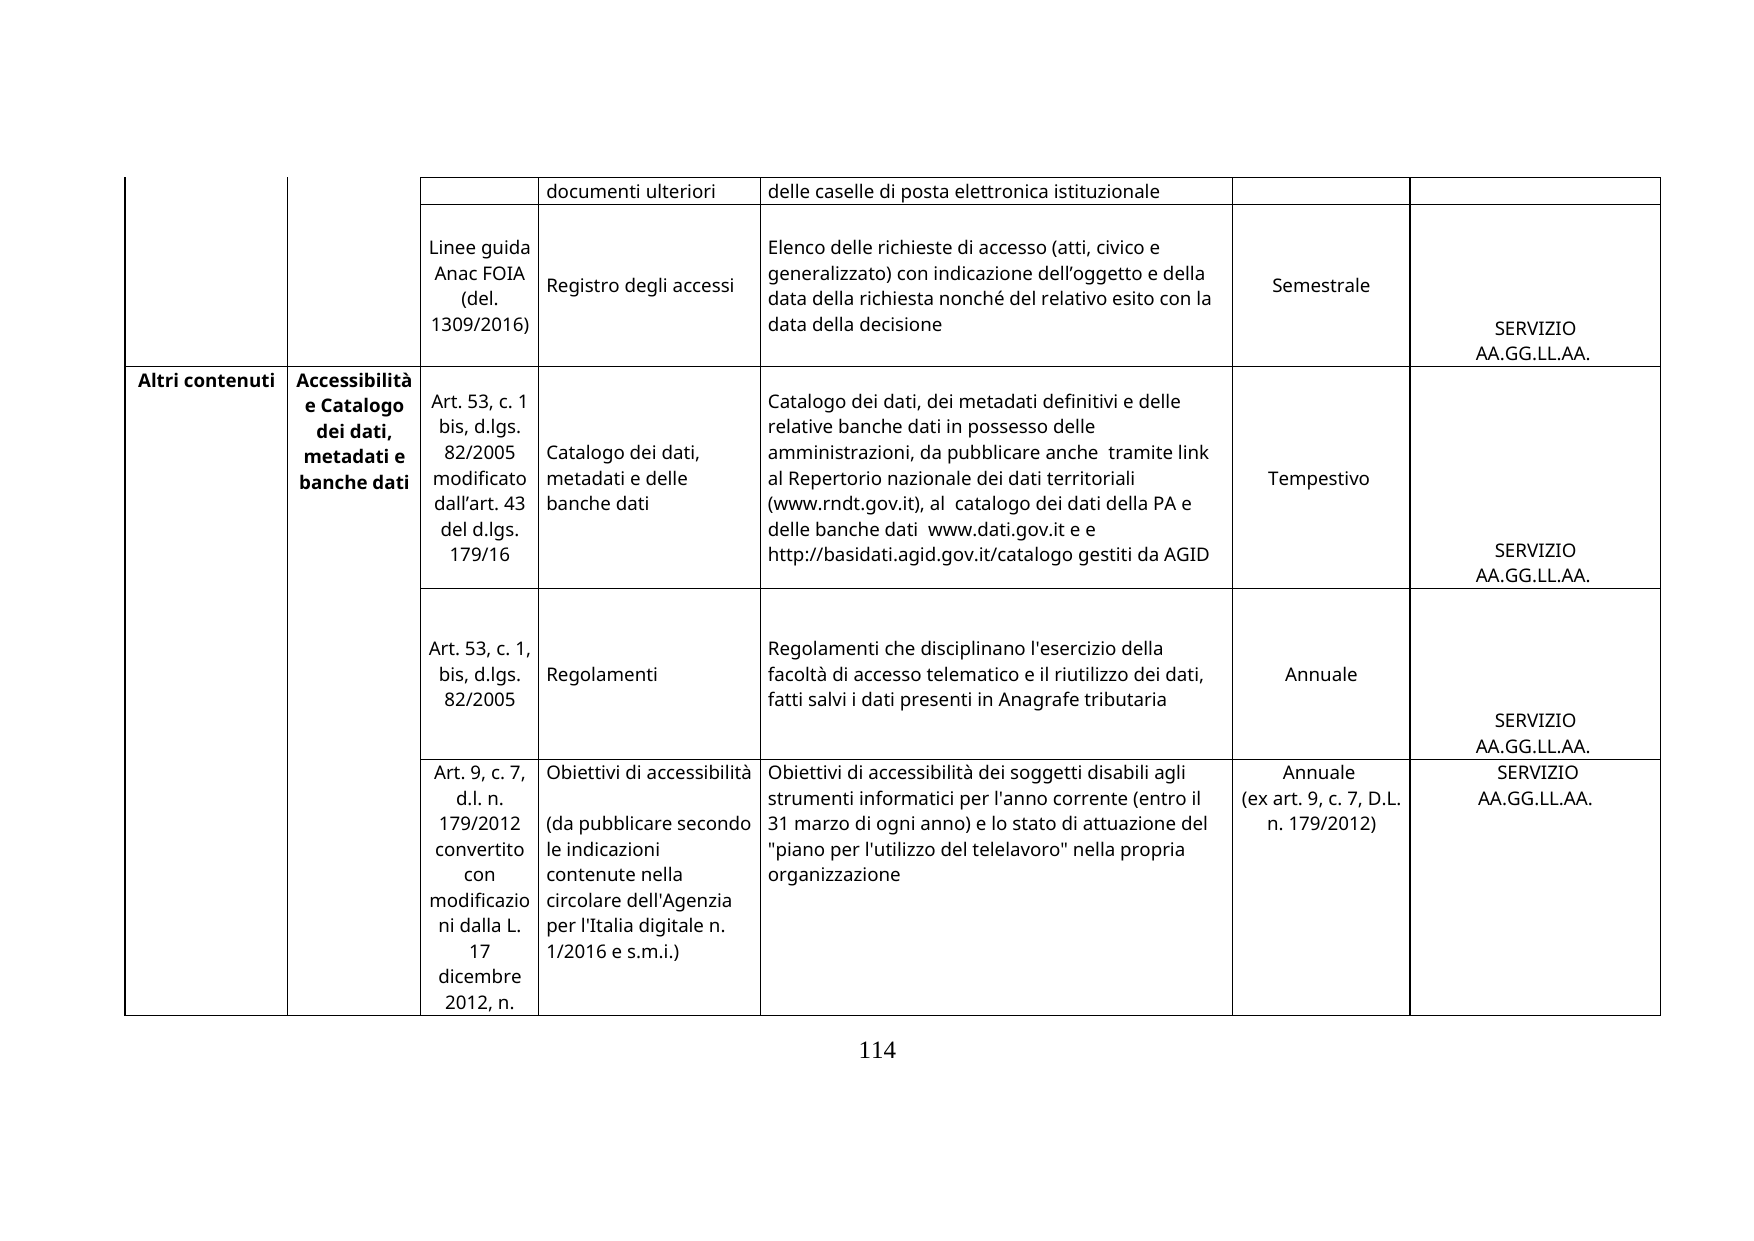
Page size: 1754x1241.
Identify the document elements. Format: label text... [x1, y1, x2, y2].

table_cell [288, 177, 420, 366]
table_cell Art. 53, c. 1 bis, d.lgs. 82/2005 modificato dall’art. 43 del d.lgs. 179/16 [421, 367, 538, 588]
table_cell [1411, 178, 1660, 204]
table_cell documenti ulteriori [539, 178, 760, 204]
table_cell SERVIZIO AA.GG.LL.AA. [1411, 589, 1660, 758]
table_cell Regolamenti che disciplinano l'esercizio della facoltà di accesso telematico e il riutilizzo dei dati, fatti salvi i dati presenti in Anagrafe tributaria [761, 589, 1232, 758]
table_cell Regolamenti [539, 589, 760, 758]
table_cell [421, 178, 538, 204]
table_cell Annuale (ex art. 9, c. 7, D.L. n. 179/2012) [1233, 760, 1409, 1015]
table_cell Elenco delle richieste di accesso (atti, civico e generalizzato) con indicazione dell’oggetto e della data della richiesta nonché del relativo esito con la data della decisione [761, 205, 1232, 366]
table_cell SERVIZIO AA.GG.LL.AA. [1411, 367, 1660, 588]
table_cell Annuale [1233, 589, 1409, 758]
table_cell delle caselle di posta elettronica istituzionale [761, 178, 1232, 204]
table_cell Obiettivi di accessibilità dei soggetti disabili agli strumenti informatici per l'anno corrente (entro il 31 marzo di ogni anno) e lo stato di attuazione del "piano per l'utilizzo del telelavoro" nella propria organizzazione [761, 760, 1232, 1015]
table_cell Catalogo dei dati, metadati e delle banche dati [539, 367, 760, 588]
table_cell Art. 53, c. 1, bis, d.lgs. 82/2005 [421, 589, 538, 758]
table_cell Registro degli accessi [539, 205, 760, 366]
table_cell Semestrale [1233, 205, 1409, 366]
table_cell Art. 9, c. 7, d.l. n. 179/2012 convertito con modificazioni dalla L. 17 dicembre 2012, n. [421, 760, 538, 1015]
table_cell Tempestivo [1233, 367, 1409, 588]
table_cell [1233, 178, 1409, 204]
table_cell [126, 177, 287, 366]
table_cell Obiettivi di accessibilità (da pubblicare secondo le indicazioni contenute nella circolare dell'Agenzia per l'Italia digitale n. 1/2016 e s.m.i.) [539, 760, 760, 1015]
table_cell SERVIZIO AA.GG.LL.AA. [1411, 205, 1660, 366]
table_cell Linee guida Anac FOIA (del. 1309/2016) [421, 205, 538, 366]
table_cell SERVIZIO AA.GG.LL.AA. [1411, 760, 1660, 1015]
table_cell Altri contenuti [126, 367, 287, 1015]
table_cell Catalogo dei dati, dei metadati definitivi e delle relative banche dati in possesso delle amministrazioni, da pubblicare anche tramite link al Repertorio nazionale dei dati territoriali (www.rndt.gov.it), al catalogo dei dati della PA e delle banche dati www.dati.gov.it e e http://basidati.agid.gov.it/catalogo gestiti da AGID [761, 367, 1232, 588]
table_cell Accessibilità e Catalogo dei dati, metadati e banche dati [288, 367, 420, 1015]
